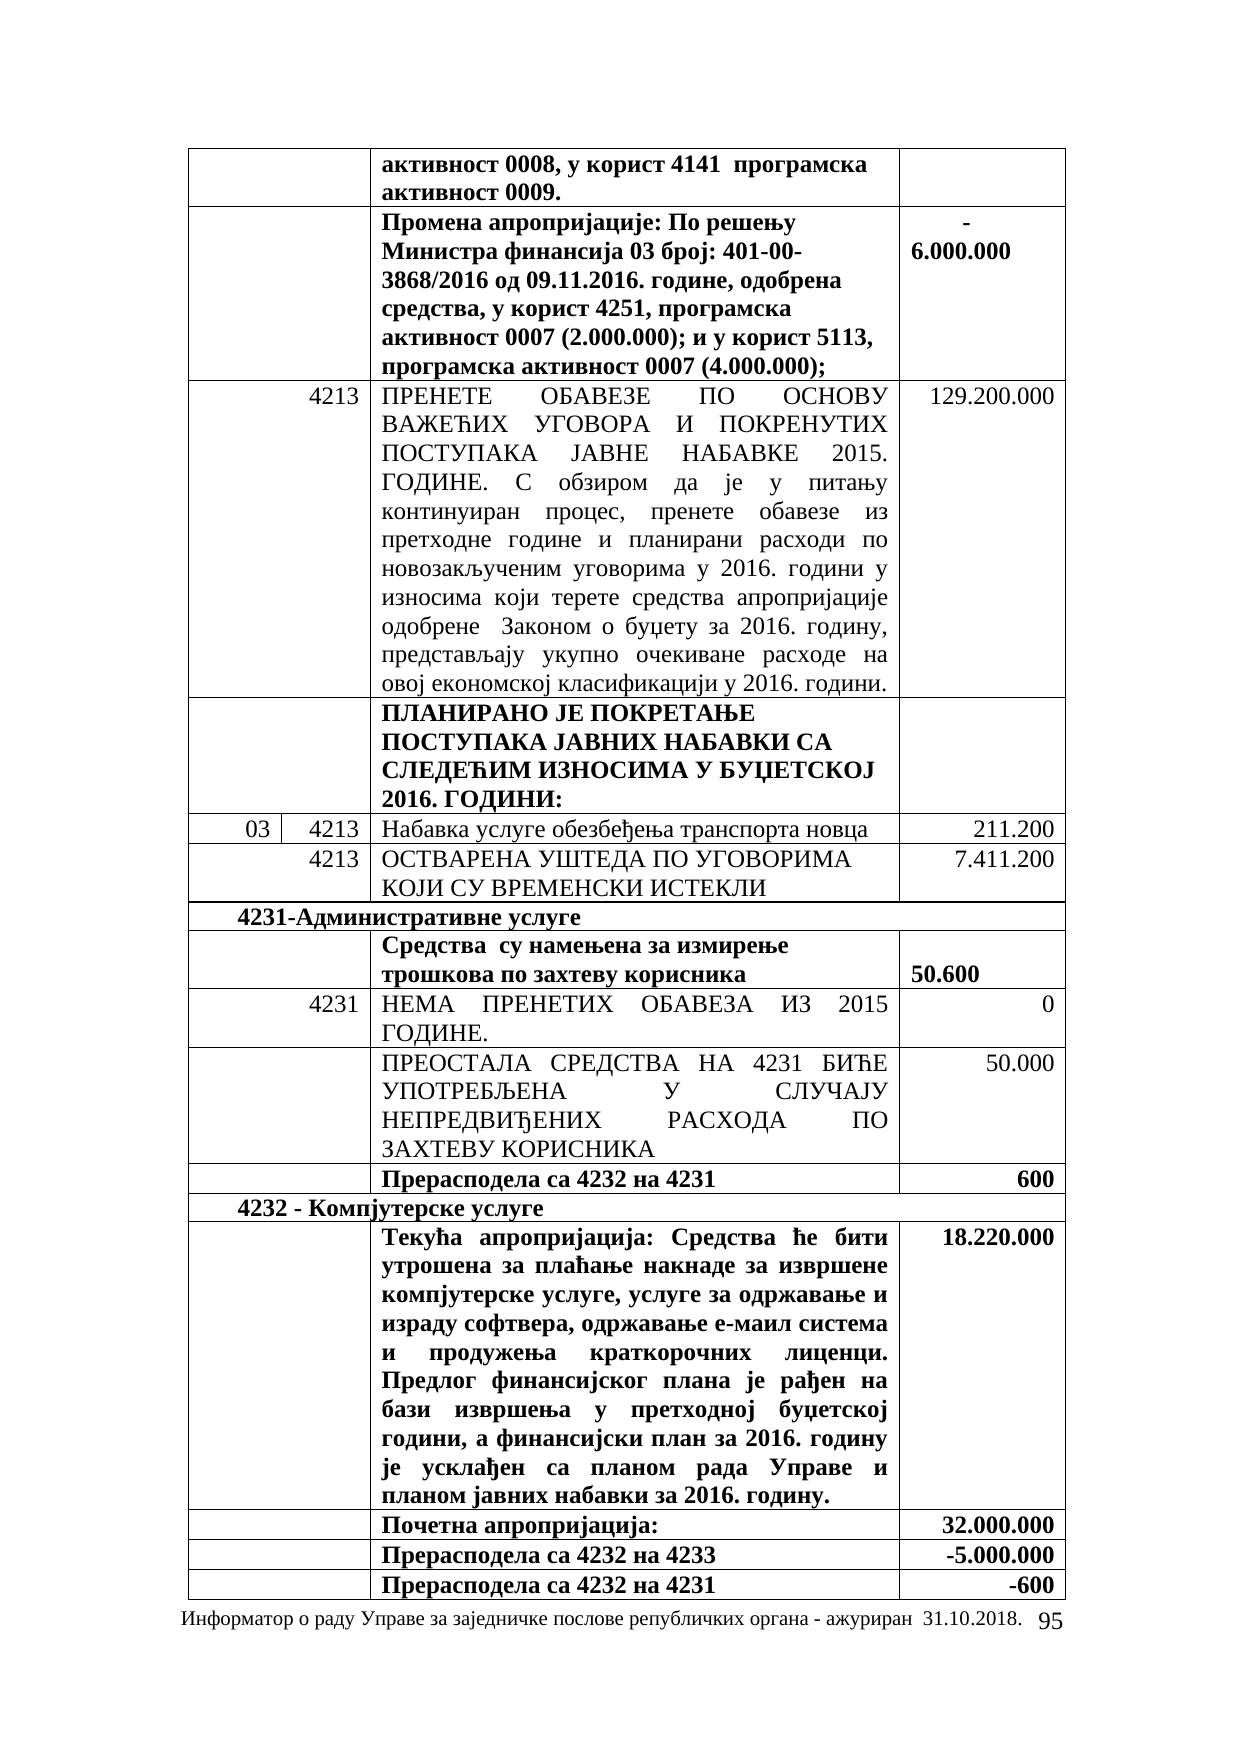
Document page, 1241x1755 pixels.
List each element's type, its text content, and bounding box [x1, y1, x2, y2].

table_cell 4213 [189, 381, 370, 697]
table_cell 32.000.000 [900, 1510, 1065, 1539]
table_cell [189, 1222, 370, 1509]
table_cell [189, 1540, 370, 1569]
table_cell ОСТВАРЕНА УШТЕДА ПО УГОВОРИМА КОЈИ СУ ВРЕМЕНСКИ ИСТЕКЛИ [371, 844, 899, 901]
table_cell 4231-Административне услуге [189, 903, 1065, 929]
table_cell ПРЕОСТАЛА СРЕДСТВА НА 4231 БИЋЕ УПОТРЕБЉЕНА У СЛУЧАЈУ НЕПРЕДВИЂЕНИХ РАСХОДА ПО ЗАХТЕВУ КОРИСНИКА [371, 1048, 899, 1163]
table_cell 129.200.000 [900, 381, 1065, 697]
table_cell -6.000.000 [900, 207, 1065, 380]
table_cell ПЛАНИРАНО ЈЕ ПОКРЕТАЊЕ ПОСТУПАКА ЈАВНИХ НАБАВКИ СА СЛЕДЕЋИМ ИЗНОСИМА У БУЏЕТСКОЈ 2016. ГОДИНИ: [371, 698, 899, 813]
table_cell [189, 698, 370, 813]
table_cell 600 [900, 1164, 1065, 1192]
table_cell 50.000 [900, 1048, 1065, 1163]
table_cell [189, 1048, 370, 1163]
table_cell 18.220.000 [900, 1222, 1065, 1509]
table_cell -5.000.000 [900, 1540, 1065, 1569]
table_cell 03 [189, 814, 281, 843]
table_cell Почетна апропријација: [371, 1510, 899, 1539]
table_cell 4231 [189, 989, 370, 1047]
table_cell -600 [900, 1570, 1065, 1598]
table_cell Набавка услуге обезбеђења транспорта новца [371, 814, 899, 843]
table_cell [900, 149, 1065, 206]
table_cell Прерасподела са 4232 на 4233 [371, 1540, 899, 1569]
table_cell 211.200 [900, 814, 1065, 843]
table_cell [189, 1570, 370, 1598]
table_cell 0 [900, 989, 1065, 1047]
table_cell Промена апропријације: По решењу Министра финансија 03 број: 401-00-3868/2016 од 09.11.2016. године, одобрена средства, у корист 4251, програмска активност 0007 (2.000.000); и у корист 5113, програмска активност 0007 (4.000.000); [371, 207, 899, 380]
table_cell [189, 1510, 370, 1539]
table_cell 7.411.200 [900, 844, 1065, 901]
table_cell [189, 207, 370, 380]
table_cell 4213 [189, 844, 370, 901]
table_cell НЕМА ПРЕНЕТИХ ОБАВЕЗА ИЗ 2015 ГОДИНЕ. [371, 989, 899, 1047]
table_cell [189, 1164, 370, 1192]
table_cell ПРЕНЕТЕ ОБАВЕЗЕ ПО ОСНОВУ ВАЖЕЋИХ УГОВОРА И ПОКРЕНУТИХ ПОСТУПАКА ЈАВНЕ НАБАВКЕ 2015. ГОДИНЕ. С обзиром да је у питању континуиран процес, пренете обавезе из претходне године и планирани расходи по новозакљученим уговорима у 2016. години у износима који терете средства апропријације одобрене Законом о буџету за 2016. годину, представљају укупно очекиване расходе на овој економској класификацији у 2016. години. [371, 381, 899, 697]
table_cell [189, 149, 370, 206]
table_cell Прерасподела са 4232 на 4231 [371, 1570, 899, 1598]
table_cell активност 0008, у корист 4141 програмска активност 0009. [371, 149, 899, 206]
table_cell Прерасподела са 4232 на 4231 [371, 1164, 899, 1192]
table_cell Средства су намењена за измирење трошкова по захтеву корисника [371, 931, 899, 988]
table_cell [900, 698, 1065, 813]
table_cell [189, 931, 370, 988]
table_cell 4232 - Компјутерске услуге [189, 1194, 1065, 1221]
table_cell Текућа апропријација: Средства ће бити утрошена за плаћање накнаде за извршене компјутерске услуге, услуге за одржавање и израду софтвера, одржавање е-маил система и продужења краткорочних лиценци. Предлог финансијског плана је рађен на бази извршења у претходној буџетској години, а финансијски план за 2016. годину је усклађен са планом рада Управе и планом јавних набавки за 2016. годину. [371, 1222, 899, 1509]
table_cell 4213 [282, 814, 370, 843]
table_cell 50.600 [900, 931, 1065, 988]
